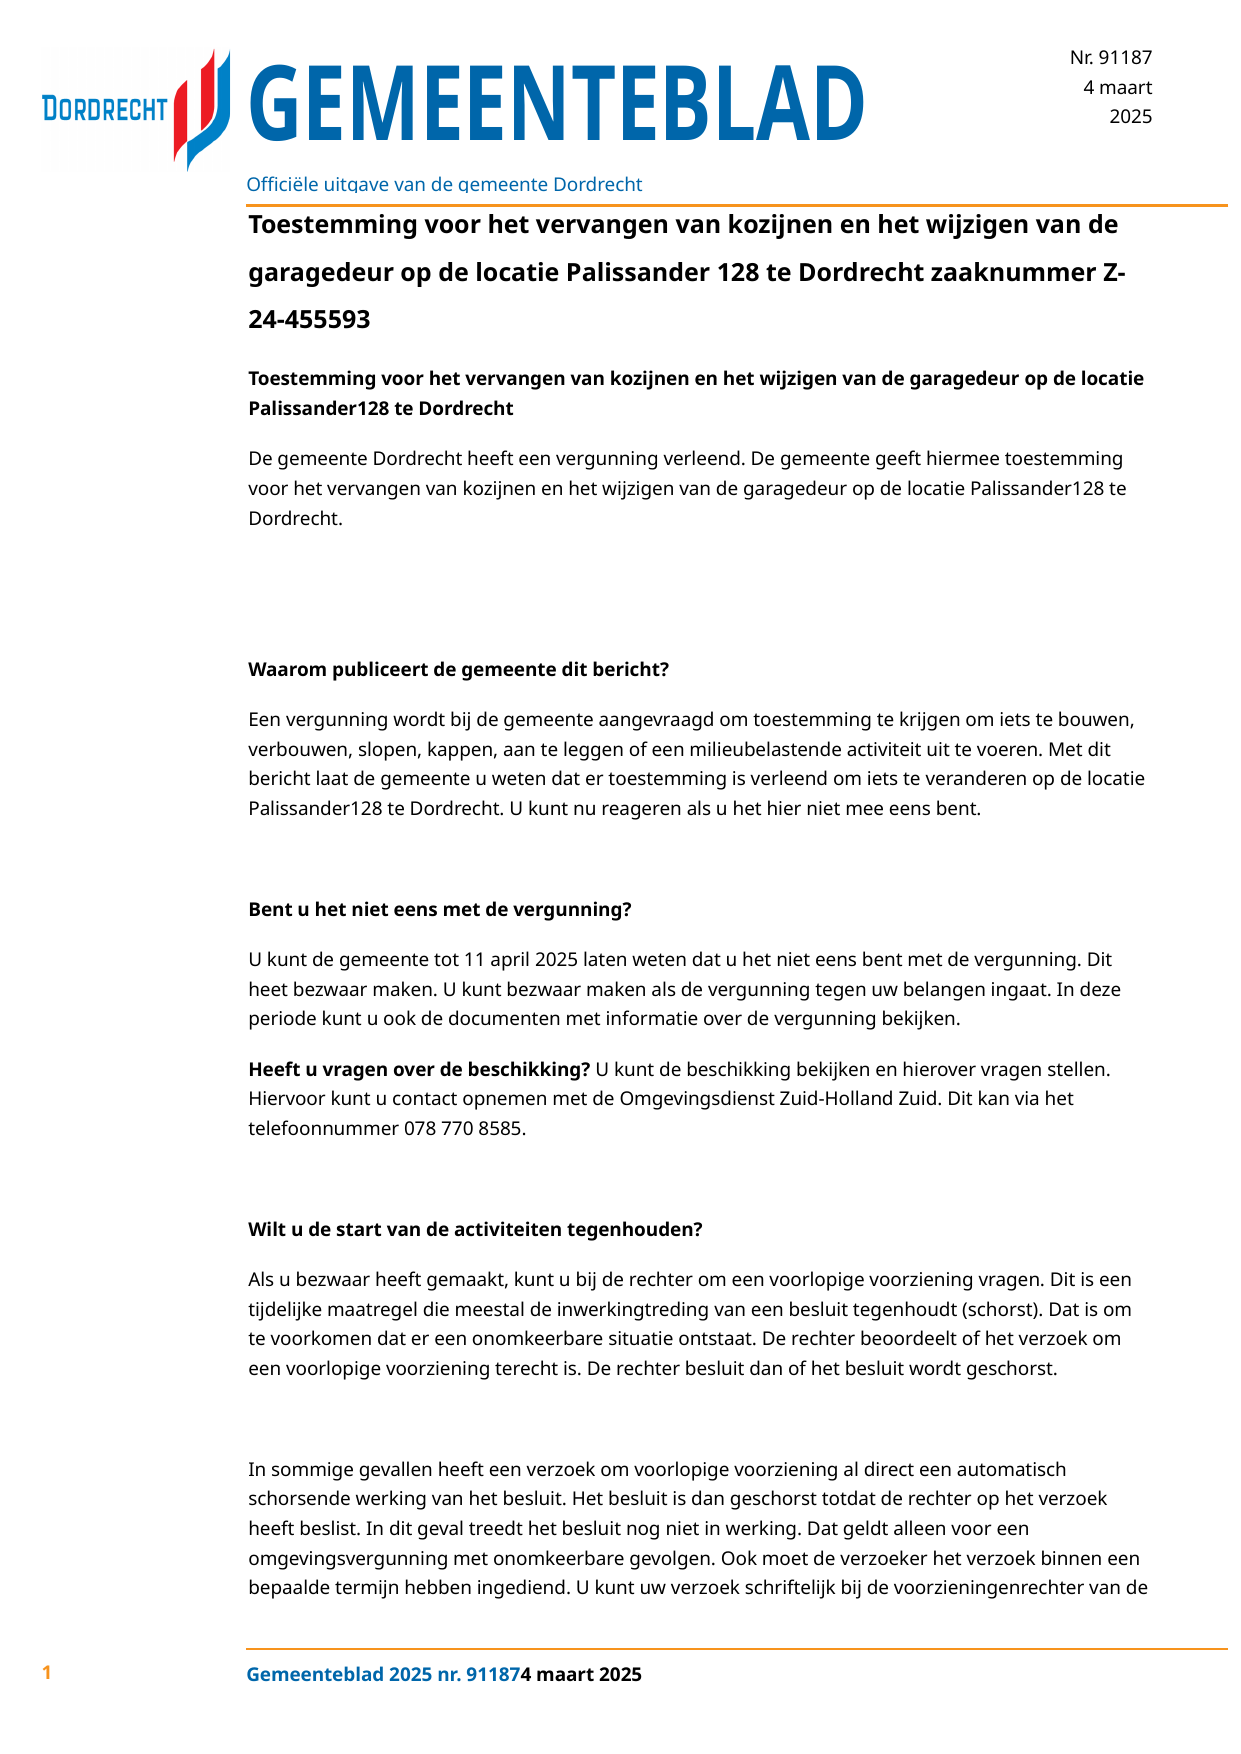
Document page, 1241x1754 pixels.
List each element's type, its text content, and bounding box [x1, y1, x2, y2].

text U kunt de gemeente tot 11 april 2025 laten weten dat u het niet eens bent met de vergunning. Dit heet bezwaar maken. U kunt bezwaar maken als de vergunning tegen uw belangen ingaat. In deze periode kunt u ook de documenten met informatie over de vergunning bekijken. [248, 946, 1152, 1031]
text In sommige gevallen heeft een verzoek om voorlopige voorziening al direct een automatisch schorsende werking van het besluit. Het besluit is dan geschorst totdat de rechter op het verzoek heeft beslist. In dit geval treedt het besluit nog niet in werking. Dat geldt alleen voor een omgevingsvergunning met onomkeerbare gevolgen. Ook moet de verzoeker het verzoek binnen een bepaalde termijn hebben ingediend. U kunt uw verzoek schriftelijk bij de voorzieningenrechter van de [248, 1456, 1152, 1600]
text Bent u het niet eens met de vergunning? [248, 896, 1152, 922]
text Heeft u vragen over de beschikking? U kunt de beschikking bekijken en hierover vragen stellen. Hiervoor kunt u contact opnemen met de Omgevingsdienst Zuid-Holland Zuid. Dit kan via het telefoonnummer 078 770 8585. [248, 1056, 1152, 1141]
picture [41, 47, 231, 172]
text Waarom publiceert de gemeente dit bericht? [248, 656, 1152, 682]
text Toestemming voor het vervangen van kozijnen en het wijzigen van de garagedeur op de locatie Palissander 128 te Dordrecht zaaknummer Z-24-455593 [248, 207, 1152, 336]
text Toestemming voor het vervangen van kozijnen en het wijzigen van de garagedeur op de locatie Palissander128 te Dordrecht [248, 366, 1152, 421]
text De gemeente Dordrecht heeft een vergunning verleend. De gemeente geeft hiermee toestemming voor het vervangen van kozijnen en het wijzigen van de garagedeur op de locatie Palissander128 te Dordrecht. [248, 446, 1152, 530]
text Als u bezwaar heeft gemaakt, kunt u bij de rechter om een voorlopige voorziening vragen. Dit is een tijdelijke maatregel die meestal de inwerkingtreding van een besluit tegenhoudt (schorst). Dat is om te voorkomen dat er een onomkeerbare situatie ontstaat. De rechter beoordeelt of het verzoek om een voorlopige voorziening terecht is. De rechter besluit dan of het besluit wordt geschorst. [248, 1266, 1152, 1381]
text Wilt u de start van de activiteiten tegenhouden? [248, 1216, 1152, 1242]
text Een vergunning wordt bij de gemeente aangevraagd om toestemming te krijgen om iets te bouwen, verbouwen, slopen, kappen, aan te leggen of een milieubelastende activiteit uit te voeren. Met dit bericht laat de gemeente u weten dat er toestemming is verleend om iets te veranderen op de locatie Palissander128 te Dordrecht. U kunt nu reageren als u het hier niet mee eens bent. [248, 706, 1152, 821]
